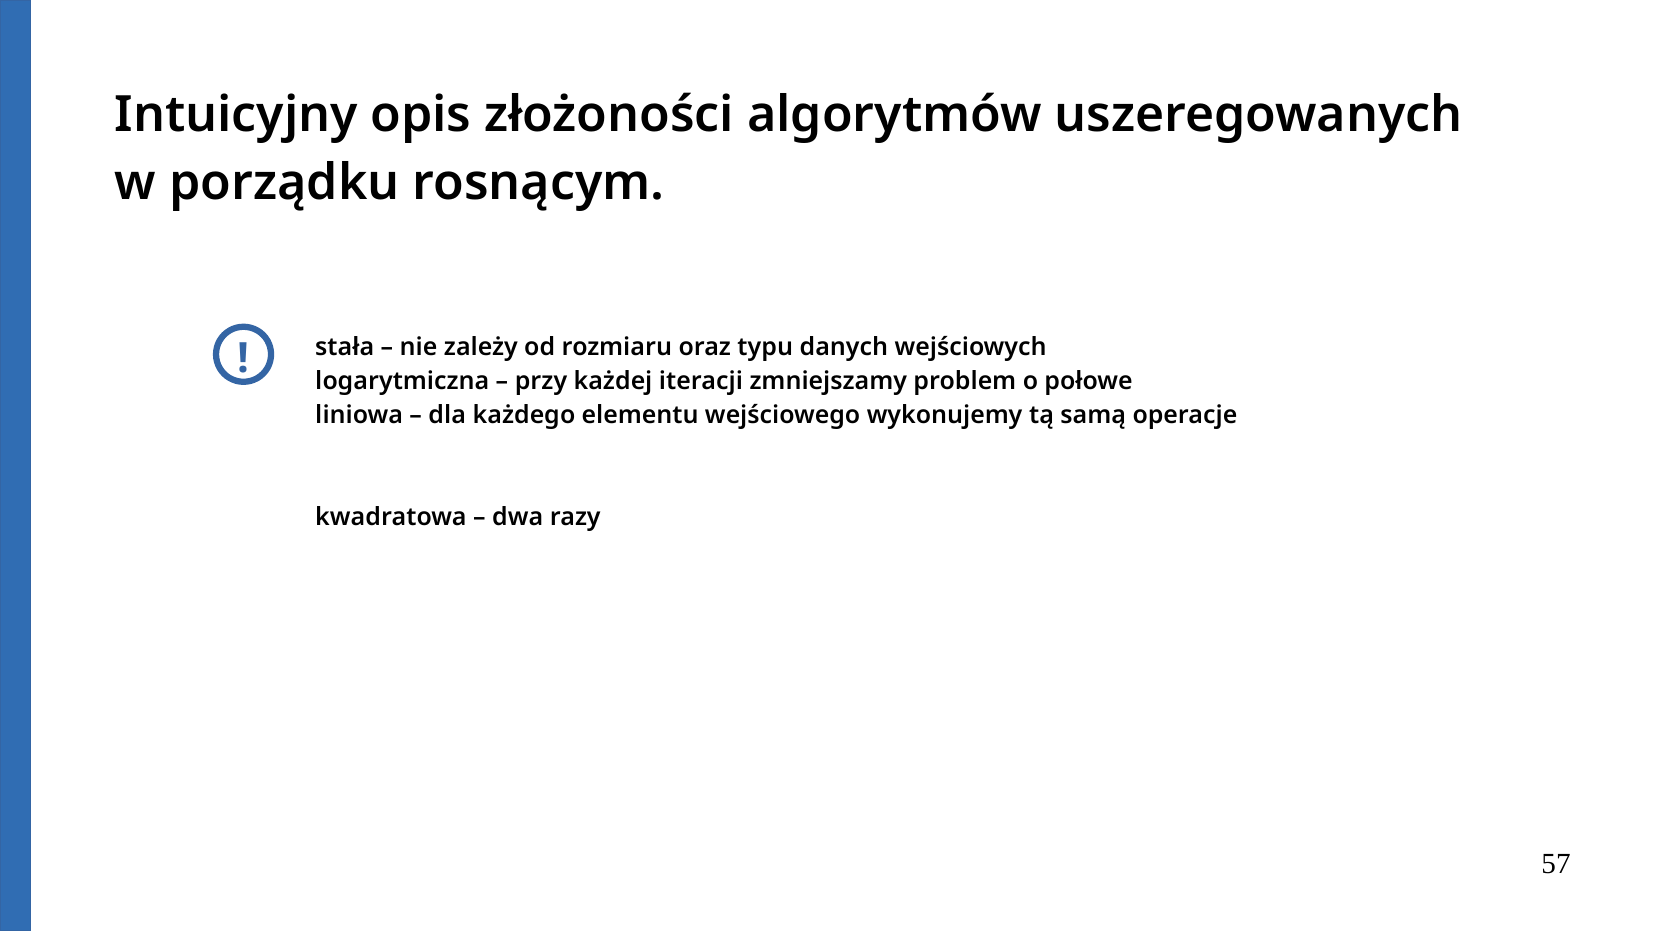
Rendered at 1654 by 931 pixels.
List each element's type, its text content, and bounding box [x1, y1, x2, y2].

text_box [265, 337, 272, 372]
text_box ! [222, 320, 265, 389]
text_box stała – nie zależy od rozmiaru oraz typu danych wejściowych logarytmiczna – przy każdej iteracji zmniejszamy problem o połowe liniowa – dla każdego elementu wejściowego wykonujemy tą samą operacje kwadratowa – dwa razy [300, 321, 1528, 895]
text_box ! [223, 372, 266, 392]
text_box Intuicyjny opis złożoności algorytmów uszeregowanych w porządku rosnącym. [100, 70, 1532, 212]
text_box [216, 337, 222, 372]
text_box [0, 0, 31, 931]
